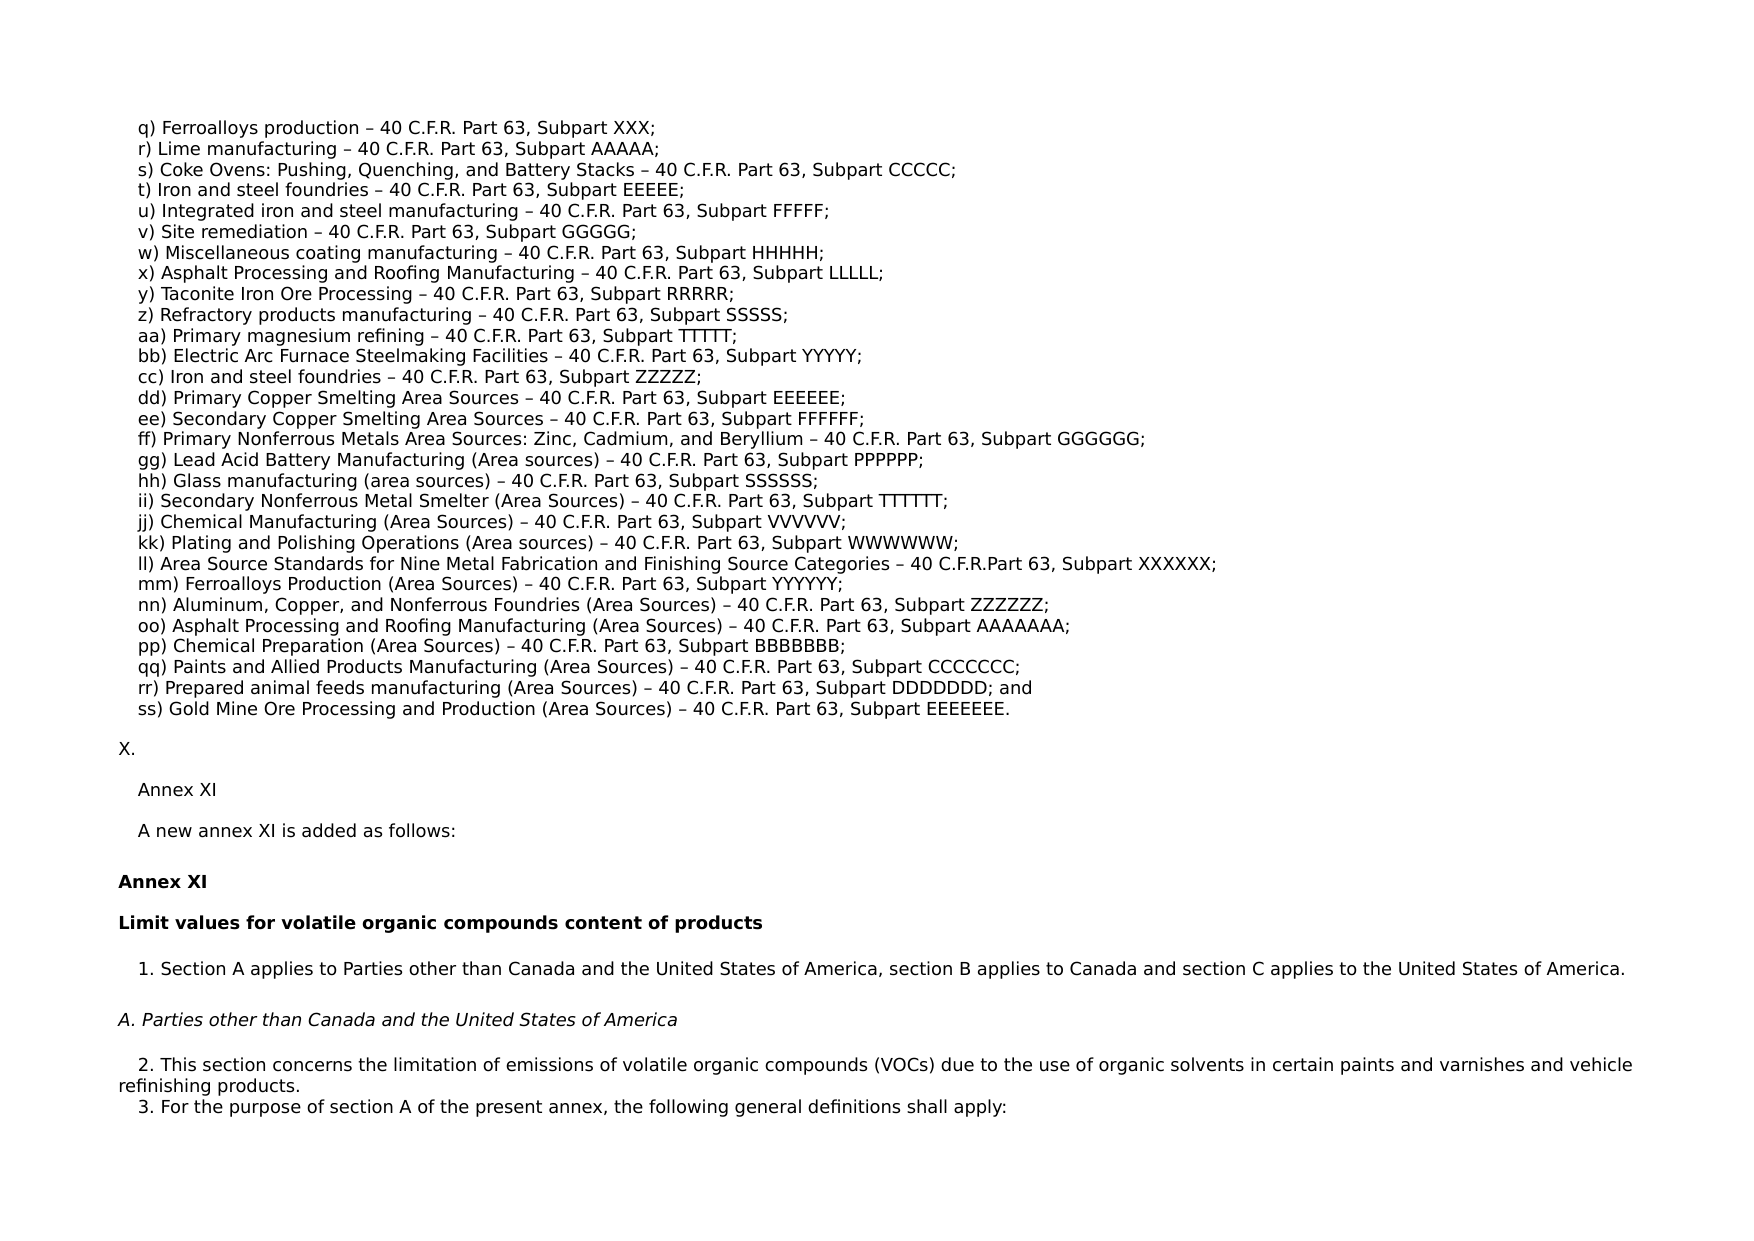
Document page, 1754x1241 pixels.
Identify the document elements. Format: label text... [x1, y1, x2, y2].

text 1. Section A applies to Parties other than Canada and the United States of America, section B applies to Canada and section C applies to the United States of America. [118, 959, 1636, 979]
text Annex XI [118, 780, 1636, 801]
text pp) Chemical Preparation (Area Sources) – 40 C.F.R. Part 63, Subpart BBBBBBB; [118, 636, 1636, 657]
text kk) Plating and Polishing Operations (Area sources) – 40 C.F.R. Part 63, Subpart WWWWWW; [118, 533, 1636, 553]
text ee) Secondary Copper Smelting Area Sources – 40 C.F.R. Part 63, Subpart FFFFFF; [118, 408, 1636, 429]
text ss) Gold Mine Ore Processing and Production (Area Sources) – 40 C.F.R. Part 63, Subpart EEEEEEE. [118, 698, 1636, 719]
text hh) Glass manufacturing (area sources) – 40 C.F.R. Part 63, Subpart SSSSSS; [118, 471, 1636, 491]
text bb) Electric Arc Furnace Steelmaking Facilities – 40 C.F.R. Part 63, Subpart YYYYY; [118, 346, 1636, 367]
text aa) Primary magnesium refining – 40 C.F.R. Part 63, Subpart TTTTT; [118, 325, 1636, 346]
text qq) Paints and Allied Products Manufacturing (Area Sources) – 40 C.F.R. Part 63, Subpart CCCCCCC; [118, 657, 1636, 678]
text r) Lime manufacturing – 40 C.F.R. Part 63, Subpart AAAAA; [118, 139, 1636, 159]
text 2. This section concerns the limitation of emissions of volatile organic compounds (VOCs) due to the use of organic solvents in certain paints and varnishes and vehicle refinishing products. [118, 1055, 1636, 1097]
text v) Site remediation – 40 C.F.R. Part 63, Subpart GGGGG; [118, 222, 1636, 242]
text nn) Aluminum, Copper, and Nonferrous Foundries (Area Sources) – 40 C.F.R. Part 63, Subpart ZZZZZZ; [118, 595, 1636, 616]
subtitle Annex XI Limit values for volatile organic compounds content of products [118, 871, 1636, 934]
text y) Taconite Iron Ore Processing – 40 C.F.R. Part 63, Subpart RRRRR; [118, 284, 1636, 305]
text w) Miscellaneous coating manufacturing – 40 C.F.R. Part 63, Subpart HHHHH; [118, 242, 1636, 263]
text cc) Iron and steel foundries – 40 C.F.R. Part 63, Subpart ZZZZZ; [118, 367, 1636, 388]
text jj) Chemical Manufacturing (Area Sources) – 40 C.F.R. Part 63, Subpart VVVVVV; [118, 512, 1636, 533]
text ff) Primary Nonferrous Metals Area Sources: Zinc, Cadmium, and Beryllium – 40 C.F.R. Part 63, Subpart GGGGGG; [118, 429, 1636, 450]
text u) Integrated iron and steel manufacturing – 40 C.F.R. Part 63, Subpart FFFFF; [118, 201, 1636, 222]
text A new annex XI is added as follows: [118, 821, 1636, 841]
text t) Iron and steel foundries – 40 C.F.R. Part 63, Subpart EEEEE; [118, 180, 1636, 201]
text gg) Lead Acid Battery Manufacturing (Area sources) – 40 C.F.R. Part 63, Subpart PPPPPP; [118, 450, 1636, 471]
text ll) Area Source Standards for Nine Metal Fabrication and Finishing Source Categories – 40 C.F.R.Part 63, Subpart XXXXXX; [118, 553, 1636, 574]
text s) Coke Ovens: Pushing, Quenching, and Battery Stacks – 40 C.F.R. Part 63, Subpart CCCCC; [118, 159, 1636, 180]
text z) Refractory products manufacturing – 40 C.F.R. Part 63, Subpart SSSSS; [118, 305, 1636, 325]
text oo) Asphalt Processing and Roofing Manufacturing (Area Sources) – 40 C.F.R. Part 63, Subpart AAAAAAA; [118, 616, 1636, 636]
text x) Asphalt Processing and Roofing Manufacturing – 40 C.F.R. Part 63, Subpart LLLLL; [118, 263, 1636, 284]
subtitle A. Parties other than Canada and the United States of America [118, 1009, 1636, 1030]
text mm) Ferroalloys Production (Area Sources) – 40 C.F.R. Part 63, Subpart YYYYYY; [118, 574, 1636, 595]
text rr) Prepared animal feeds manufacturing (Area Sources) – 40 C.F.R. Part 63, Subpart DDDDDDD; and [118, 678, 1636, 698]
text X. [118, 739, 1636, 760]
text q) Ferroalloys production – 40 C.F.R. Part 63, Subpart XXX; [118, 118, 1636, 139]
text ii) Secondary Nonferrous Metal Smelter (Area Sources) – 40 C.F.R. Part 63, Subpart TTTTTT; [118, 491, 1636, 512]
text 3. For the purpose of section A of the present annex, the following general definitions shall apply: [118, 1097, 1636, 1117]
text dd) Primary Copper Smelting Area Sources – 40 C.F.R. Part 63, Subpart EEEEEE; [118, 388, 1636, 408]
